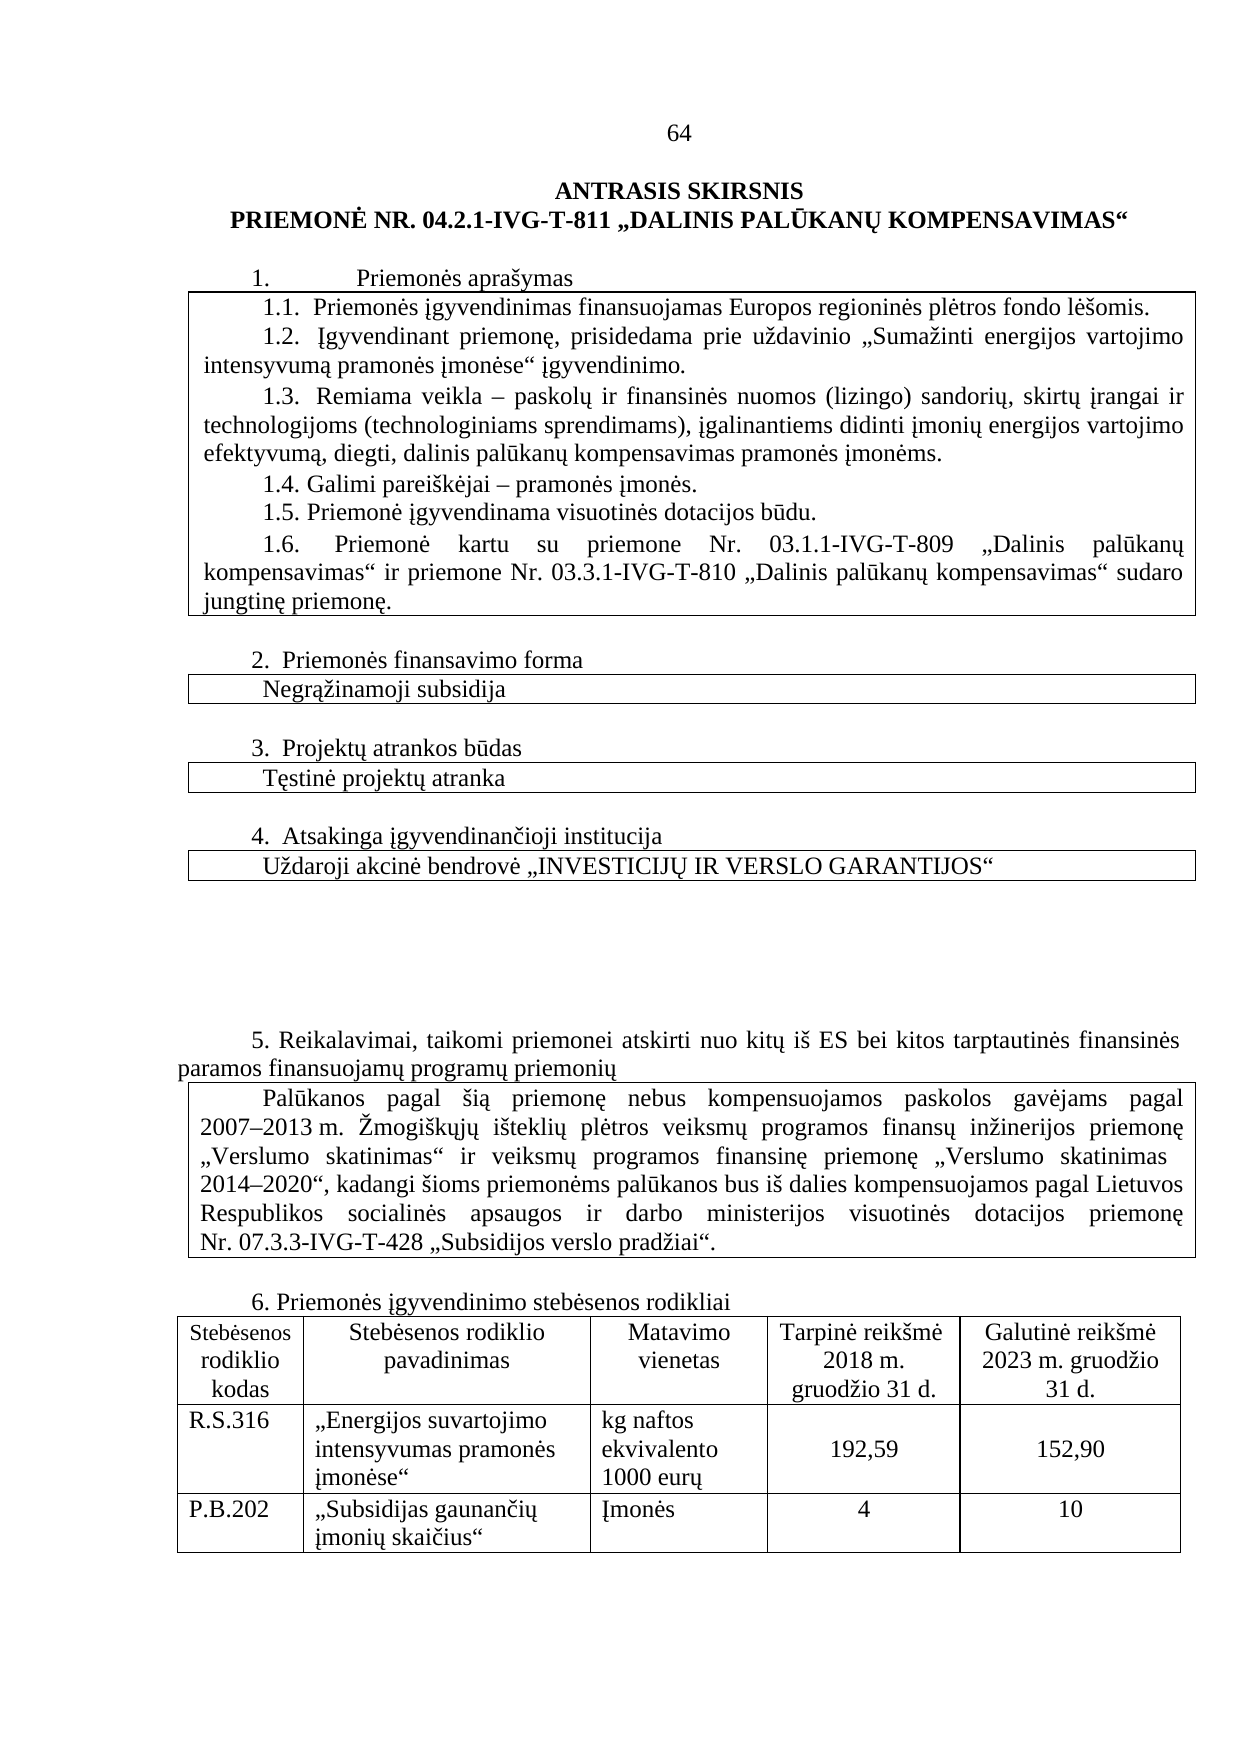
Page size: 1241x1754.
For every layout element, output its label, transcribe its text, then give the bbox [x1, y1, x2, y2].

table_cell „Energijos suvartojimo intensyvumas pramonės įmonėse“ [304, 1405, 590, 1493]
text 6. Priemonės įgyvendinimo stebėsenos rodikliai [177, 1287, 1181, 1316]
table_header 1.1. Priemonės įgyvendinimas finansuojamas Europos regioninės plėtros fondo lėšomis. [189, 293, 1195, 321]
table_cell kg naftos ekvivalento 1000 eurų [591, 1405, 767, 1493]
table_cell 4 [768, 1494, 959, 1552]
table_cell 1.4. Galimi pareiškėjai – pramonės įmonės. 1.5. Priemonė įgyvendinama visuotinės dotacijos būdu. [189, 469, 1195, 529]
table_cell 192,59 [768, 1405, 959, 1493]
text 1. Priemonės aprašymas [215, 263, 1181, 291]
table_header Stebėsenos rodiklio pavadinimas [304, 1317, 590, 1404]
text 4. Atsakinga įgyvendinančioji institucija [251, 821, 1181, 850]
table_cell P.B.202 [178, 1494, 303, 1552]
table_cell 152,90 [961, 1405, 1180, 1493]
table_cell Įmonės [591, 1494, 767, 1552]
table_cell 1.2. Įgyvendinant priemonę, prisidedama prie uždavinio „Sumažinti energijos vartojimo intensyvumą pramonės įmonėse“ įgyvendinimo. [189, 321, 1195, 381]
text PRIEMONĖ NR. 04.2.1-IVG-T-811 „DALINIS PALŪKANŲ KOMPENSAVIMAS“ [177, 205, 1181, 234]
table_header Tęstinė projektų atranka [189, 763, 1195, 792]
text 5. Reikalavimai, taikomi priemonei atskirti nuo kitų iš ES bei kitos tarptautinės finansinės paramos finansuojamų programų priemonių [177, 1025, 1181, 1082]
table_header Negrąžinamoji subsidija [189, 675, 1195, 703]
table_header Stebėsenos rodiklio kodas [178, 1317, 303, 1404]
table_header Palūkanos pagal šią priemonę nebus kompensuojamos paskolos gavėjams pagal 2007–2013 m. Žmogiškųjų išteklių plėtros veiksmų programos finansų inžinerijos priemonę „Verslumo skatinimas“ ir veiksmų programos finansinę priemonę „Verslumo skatinimas 2014–2020“, kadangi šioms priemonėms palūkanos bus iš dalies kompensuojamos pagal Lietuvos Respublikos socialinės apsaugos ir darbo ministerijos visuotinės dotacijos priemonę Nr. 07.3.3-IVG-T-428 „Subsidijos verslo pradžiai“. [189, 1083, 1195, 1257]
text 3. Projektų atrankos būdas [251, 733, 1181, 762]
table_header Tarpinė reikšmė 2018 m. gruodžio 31 d. [768, 1317, 959, 1404]
text ANTRASIS SKIRSNIS [177, 176, 1181, 205]
table_cell 10 [961, 1494, 1180, 1552]
table_cell R.S.316 [178, 1405, 303, 1493]
text 2. Priemonės finansavimo forma [251, 645, 1181, 673]
table_cell „Subsidijas gaunančių įmonių skaičius“ [304, 1494, 590, 1552]
table_cell 1.6. Priemonė kartu su priemone Nr. 03.1.1-IVG-T-809 „Dalinis palūkanų kompensavimas“ ir priemone Nr. 03.3.1-IVG-T-810 „Dalinis palūkanų kompensavimas“ sudaro jungtinę priemonę. [189, 529, 1195, 615]
table_header Galutinė reikšmė 2023 m. gruodžio 31 d. [961, 1317, 1180, 1404]
table_cell 1.3. Remiama veikla – paskolų ir finansinės nuomos (lizingo) sandorių, skirtų įrangai ir technologijoms (technologiniams sprendimams), įgalinantiems didinti įmonių energijos vartojimo efektyvumą, diegti, dalinis palūkanų kompensavimas pramonės įmonėms. [189, 381, 1195, 469]
table_header Matavimo vienetas [591, 1317, 767, 1404]
table_header Uždaroji akcinė bendrovė „INVESTICIJŲ IR VERSLO GARANTIJOS“ [189, 851, 1195, 880]
